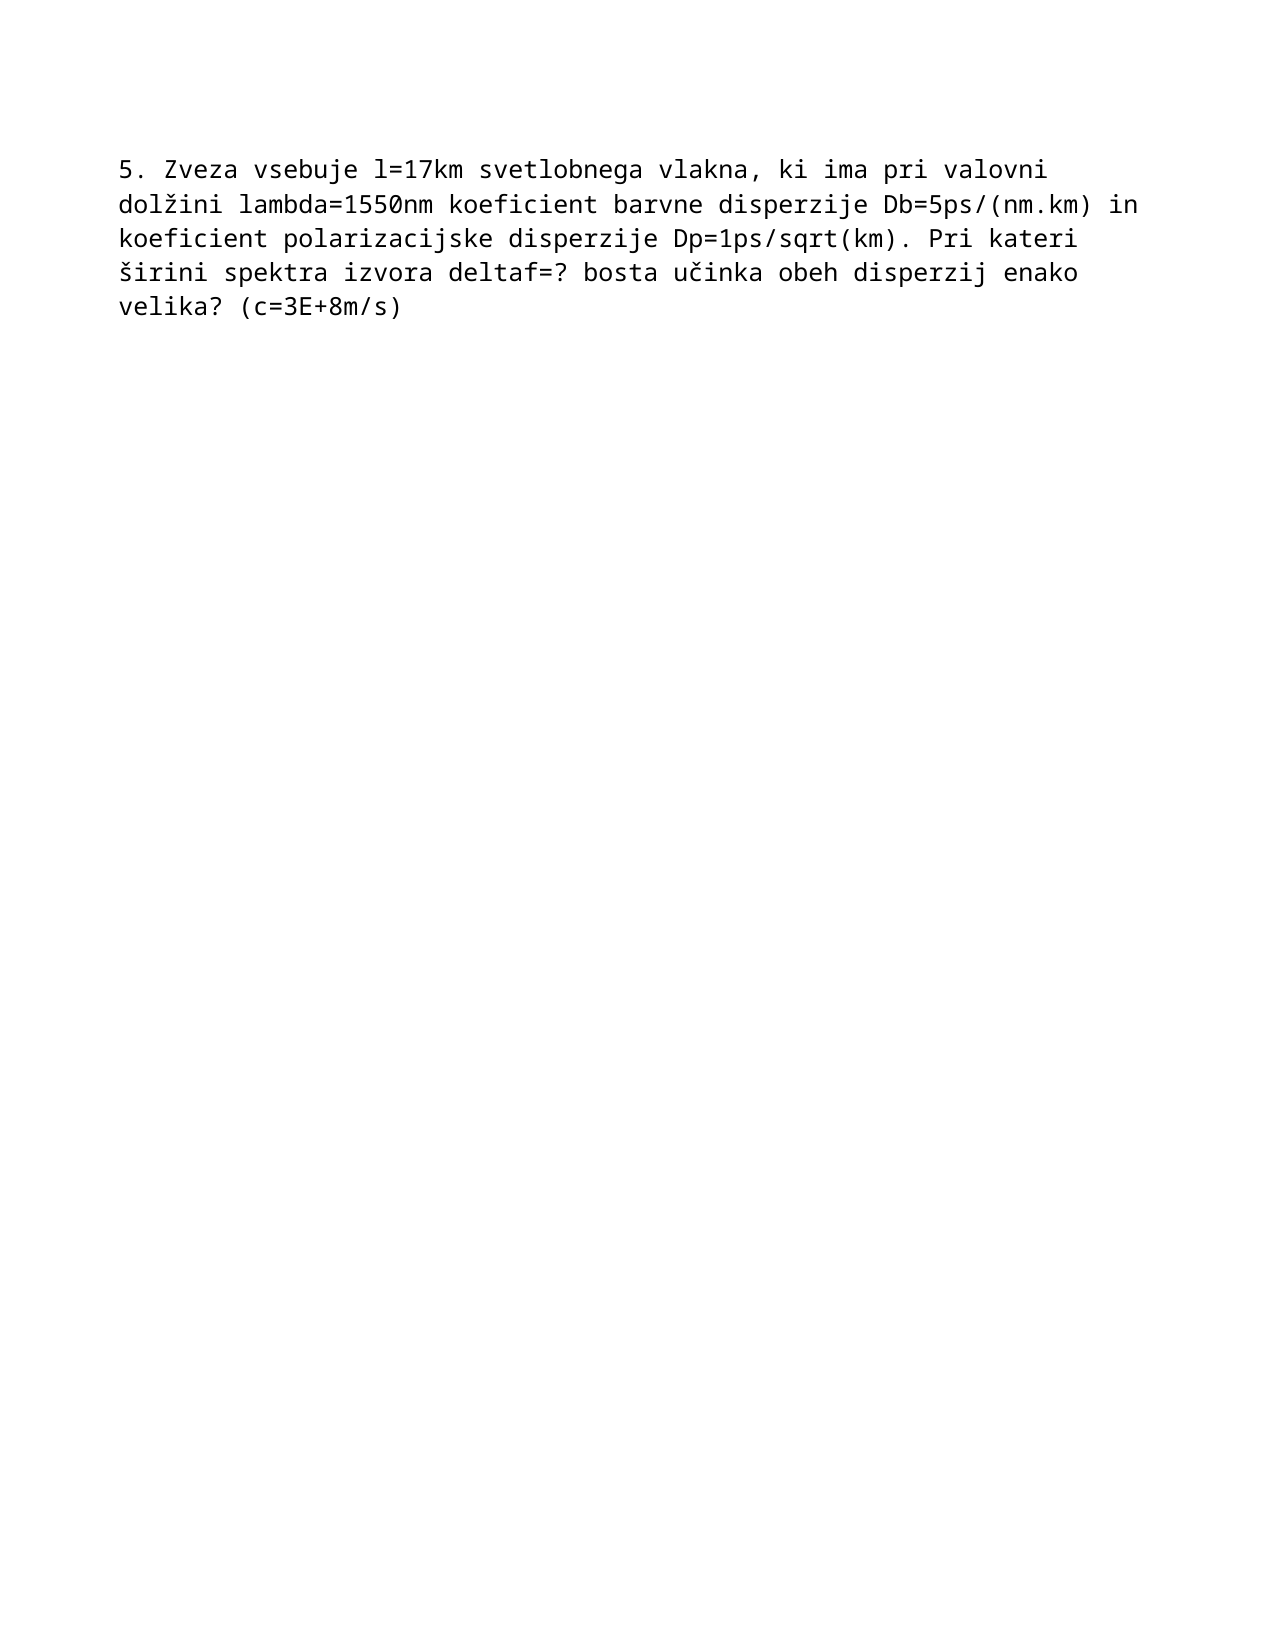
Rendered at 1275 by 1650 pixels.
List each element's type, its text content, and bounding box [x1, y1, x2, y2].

text 5. Zveza vsebuje l=17km svetlobnega vlakna, ki ima pri valovni dolžini lambda=1550nm koeficient barvne disperzije Db=5ps/(nm.km) in koeficient polarizacijske disperzije Dp=1ps/sqrt(km). Pri kateri širini spektra izvora deltaf=? bosta učinka obeh disperzij enako velika? (c=3E+8m/s) [118, 152, 1157, 322]
